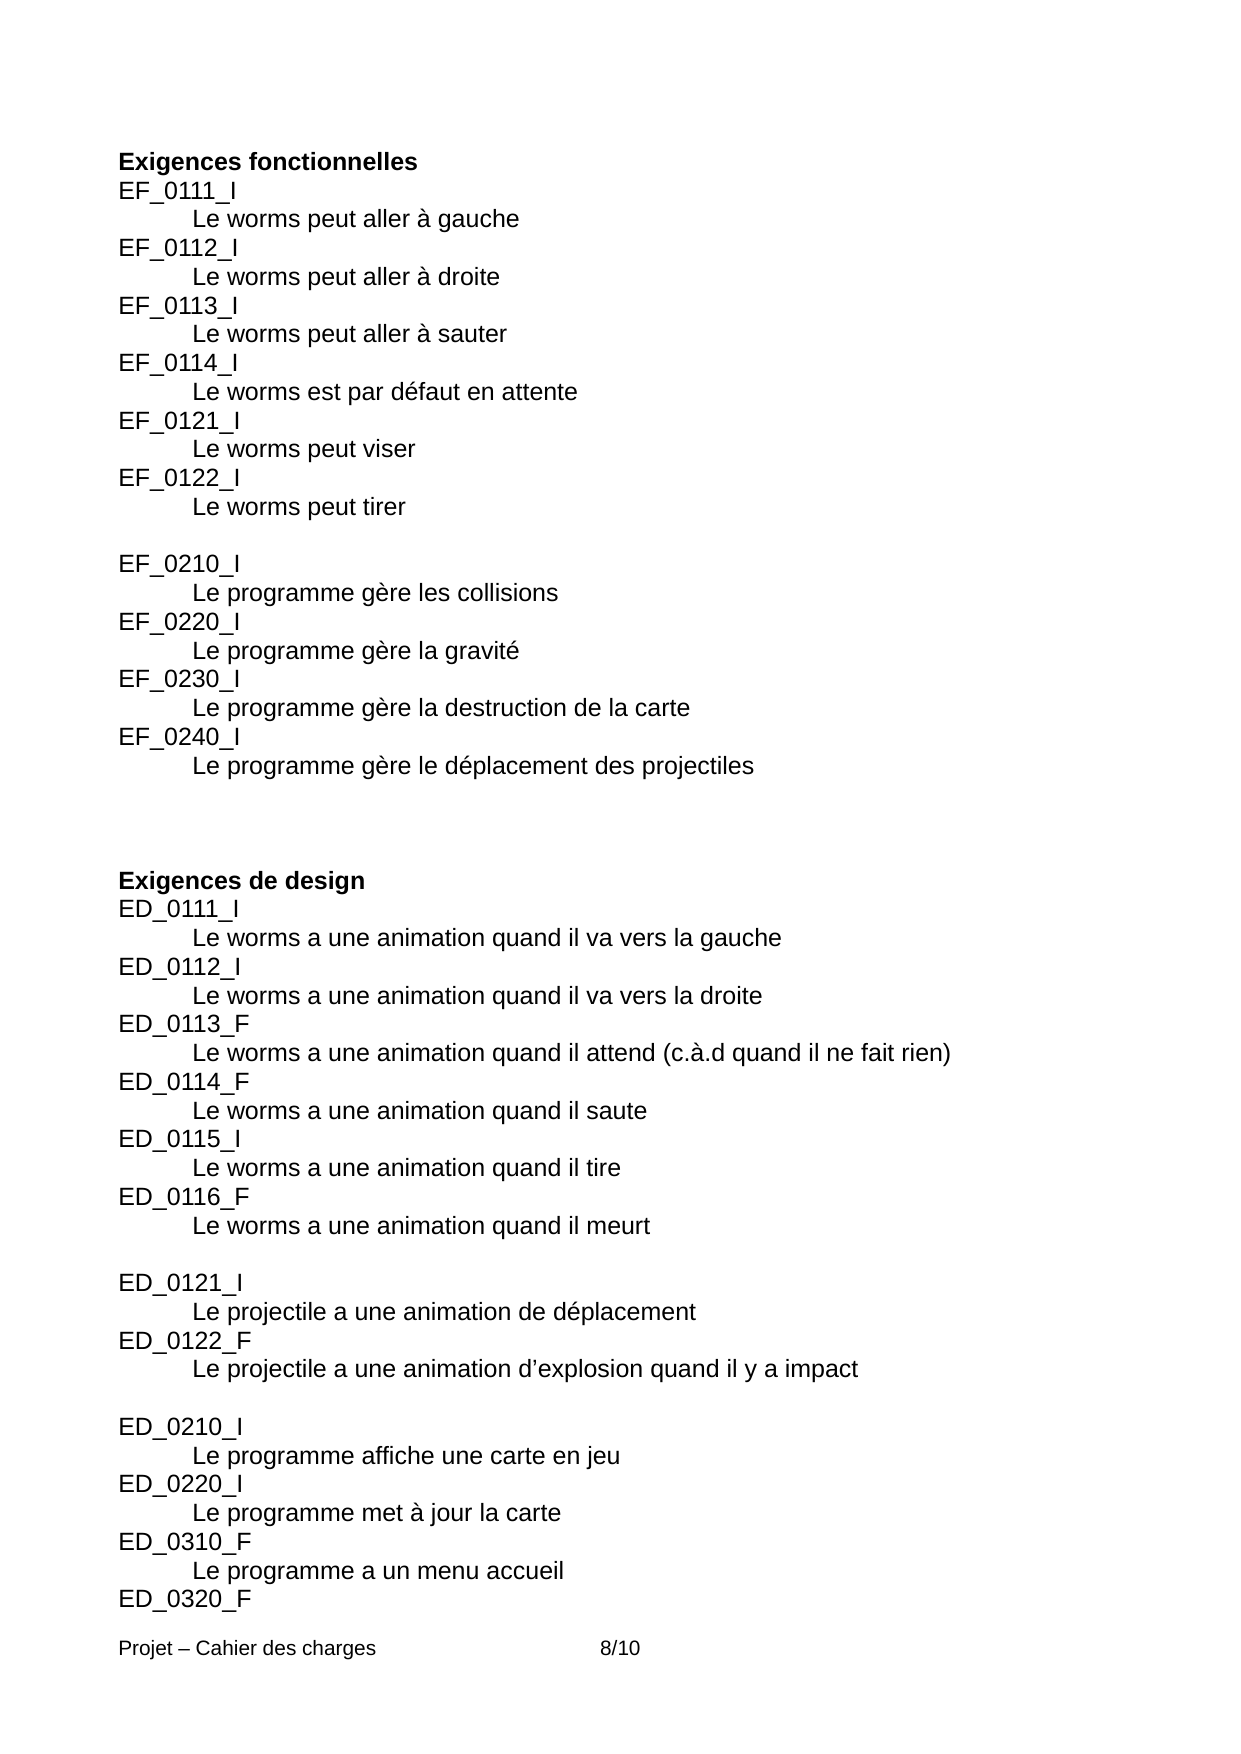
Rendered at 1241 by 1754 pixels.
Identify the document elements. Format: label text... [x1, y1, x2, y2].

text Le programme affiche une carte en jeu [118, 1441, 1122, 1469]
text ED_0210_I [118, 1412, 1122, 1441]
text Le programme gère le déplacement des projectiles [118, 751, 1122, 779]
text EF_0240_I [118, 722, 1122, 751]
text EF_0113_I [118, 291, 1122, 319]
text ED_0122_F [118, 1326, 1122, 1354]
text Le programme gère la gravité [118, 636, 1122, 664]
text Le projectile a une animation d’explosion quand il y a impact [118, 1354, 1122, 1383]
text Exigences fonctionnelles [118, 147, 1122, 176]
text Le worms peut aller à gauche [118, 204, 1122, 233]
text ED_0121_I [118, 1268, 1122, 1297]
text Le worms peut tirer [118, 492, 1122, 521]
text EF_0111_I [118, 176, 1122, 204]
text EF_0122_I [118, 463, 1122, 492]
text EF_0220_I [118, 607, 1122, 636]
text ED_0114_F [118, 1067, 1122, 1096]
text EF_0121_I [118, 406, 1122, 434]
text EF_0112_I [118, 233, 1122, 262]
text EF_0230_I [118, 664, 1122, 693]
text Le worms a une animation quand il saute [118, 1096, 1122, 1124]
text Le programme met à jour la carte [118, 1498, 1122, 1527]
text EF_0114_I [118, 348, 1122, 377]
text ED_0111_I [118, 894, 1122, 923]
text Le worms a une animation quand il meurt [118, 1211, 1122, 1239]
text ED_0116_F [118, 1182, 1122, 1211]
text Le programme gère les collisions [118, 578, 1122, 607]
text Le worms est par défaut en attente [118, 377, 1122, 406]
text Le worms peut aller à droite [118, 262, 1122, 291]
text Le programme a un menu accueil [118, 1556, 1122, 1584]
text Le projectile a une animation de déplacement [118, 1297, 1122, 1326]
text ED_0310_F [118, 1527, 1122, 1556]
text Exigences de design [118, 866, 1122, 894]
text EF_0210_I [118, 549, 1122, 578]
text ED_0112_I [118, 952, 1122, 981]
text ED_0113_F [118, 1009, 1122, 1038]
text Le worms a une animation quand il va vers la droite [118, 981, 1122, 1009]
text ED_0320_F [118, 1584, 1122, 1613]
text Le worms a une animation quand il tire [118, 1153, 1122, 1182]
text ED_0115_I [118, 1124, 1122, 1153]
text Le worms peut aller à sauter [118, 319, 1122, 348]
text Le worms peut viser [118, 434, 1122, 463]
text Le programme gère la destruction de la carte [118, 693, 1122, 722]
text ED_0220_I [118, 1469, 1122, 1498]
text Le worms a une animation quand il attend (c.à.d quand il ne fait rien) [118, 1038, 1122, 1067]
text Le worms a une animation quand il va vers la gauche [118, 923, 1122, 952]
